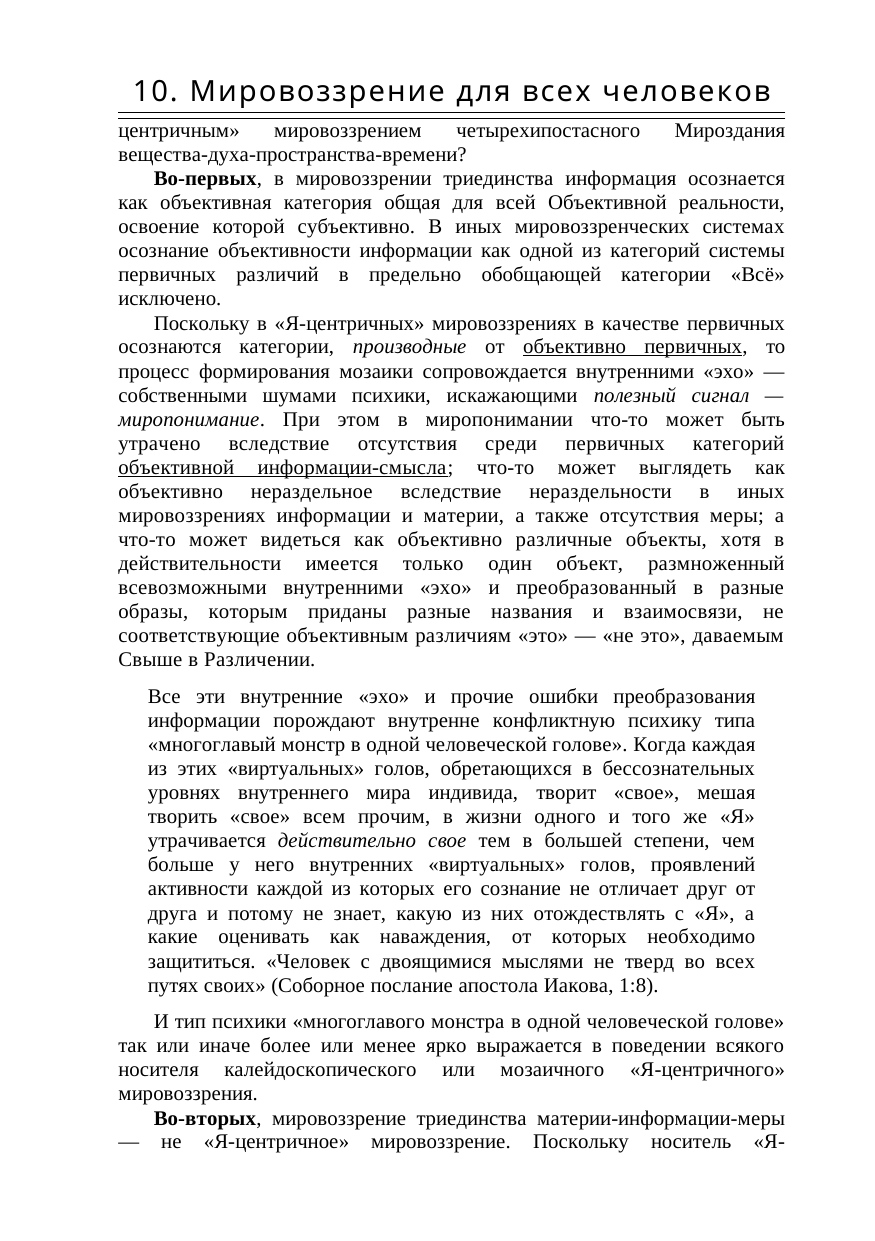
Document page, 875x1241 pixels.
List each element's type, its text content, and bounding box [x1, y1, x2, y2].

text Поскольку в «Я-центричных» мировоззрениях в качестве первичных осознаются категории, производные от объективно первичных, то процесс формирования мозаики сопровождается внутренними «эхо» — собственными шумами психики, искажающими полезный сигнал — миропонимание. При этом в миропонимании что-то может быть утрачено вследствие отсутствия среди первичных категорий объективной информации-смысла; что-то может выглядеть как объективно нераздельное вследствие нераздельности в иных мировоззрениях информации и материи, а также отсутствия меры; а что-то может видеться как объективно различные объекты, хотя в действительности имеется только один объект, размноженный всевозможными внутренними «эхо» и преобразованный в разные образы, которым приданы разные названия и взаимосвязи, не соответствующие объективным различиям «это» — «не это», даваемым Свыше в Различении. [118, 310, 785, 671]
text Во-первых, в мировоззрении триединства информация осознается как объективная категория общая для всей Объективной реальности, освоение которой субъективно. В иных мировоззренческих системах осознание объективности информации как одной из категорий системы первичных различий в предельно обобщающей категории «Всё» исключено. [118, 166, 785, 310]
text И тип психики «многоглавого монстра в одной человеческой голове» так или иначе более или менее ярко выражается в поведении всякого носителя калейдоскопического или мозаичного «Я-центричного» мировоззрения. [118, 1009, 785, 1105]
text Во-вторых, мировоззрение триединства материи-информации-меры — не «Я-центричное» мировоззрение. Поскольку носитель «Я- [118, 1105, 785, 1153]
text Все эти внутренние «эхо» и прочие ошибки преобразования информации порождают внутренне конфликтную психику типа «многоглавый монстр в одной человеческой голове». Когда каждая из этих «виртуальных» голов, обретающихся в бессознательных уровнях внутреннего мира индивида, творит «свое», мешая творить «свое» всем прочим, в жизни одного и того же «Я» утрачивается действительно свое тем в большей степени, чем больше у него внутренних «виртуальных» голов, проявлений активности каждой из которых его сознание не отличает друг от друга и потому не знает, какую из них отождествлять с «Я», а какие оценивать как наваждения, от которых необходимо защититься. «Человек с двоящимися мыслями не тверд во всех путях своих» (Соборное послание апостола Иакова, 1:8). [148, 684, 756, 997]
text центричным» мировоззрением четырехипостасного Мироздания вещества-духа-пространства-времени? [118, 119, 785, 166]
